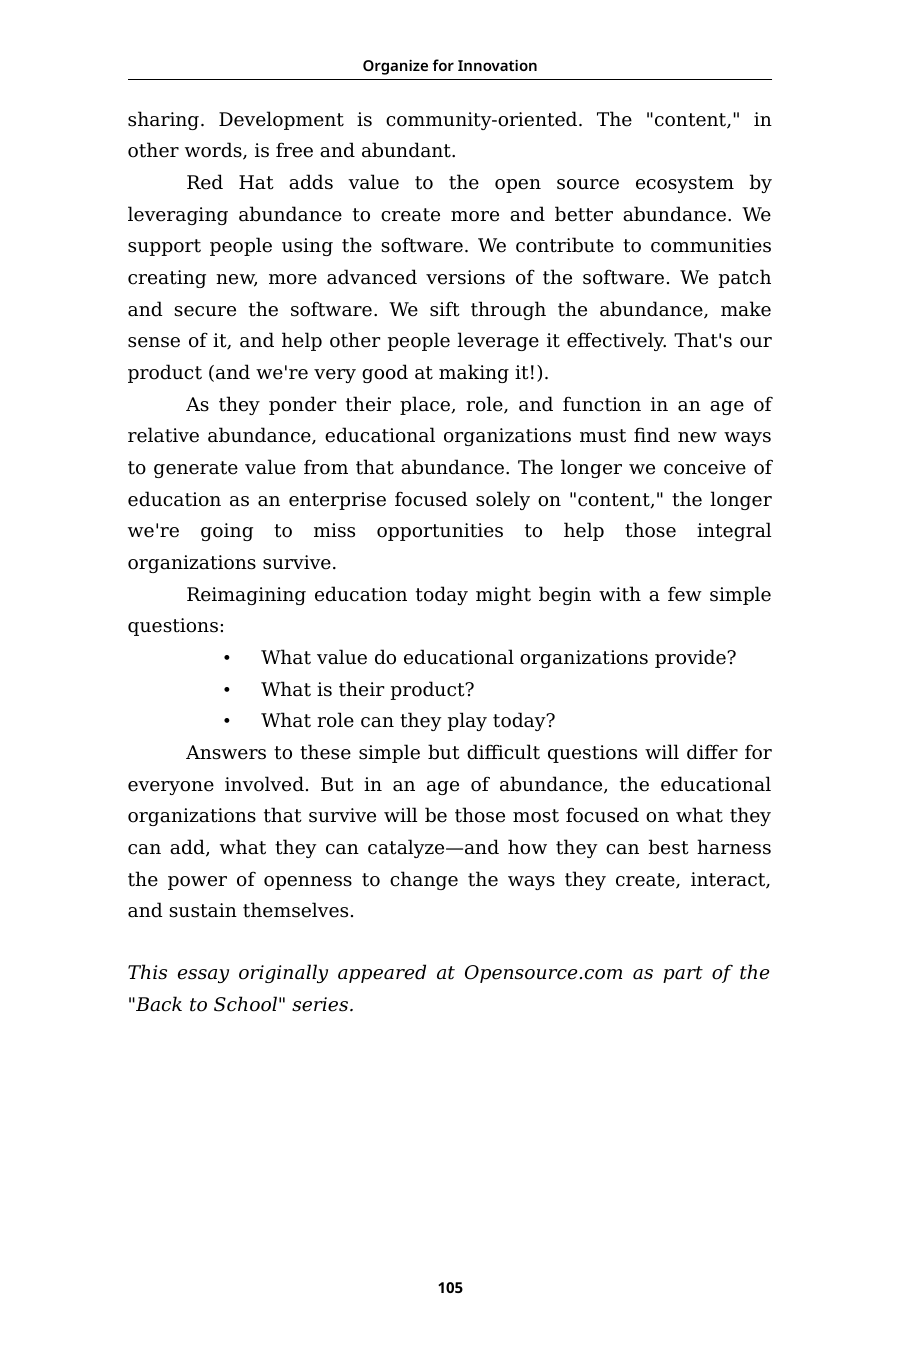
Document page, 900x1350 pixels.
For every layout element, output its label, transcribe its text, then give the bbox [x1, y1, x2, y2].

list What role can they play today? [223, 710, 772, 732]
list What is their product? [223, 679, 772, 701]
text sharing. Development is community-oriented. The "content," in other words, is free and abundant. [127, 109, 772, 162]
text As they ponder their place, role, and function in an age of relative abundance, educational organizations must find new ways to generate value from that abundance. The longer we conceive of education as an enterprise focused solely on "content," the longer we're going to miss opportunities to help those integral organizations survive. [127, 394, 772, 574]
text This essay originally appeared at Opensource.com as part of the "Back to School" series. [127, 962, 772, 1016]
text Answers to these simple but difficult questions will differ for everyone involved. But in an age of abundance, the educational organizations that survive will be those most focused on what they can add, what they can catalyze—and how they can best harness the power of openness to change the ways they create, interact, and sustain themselves. [127, 742, 772, 922]
list What value do educational organizations provide? [223, 647, 772, 669]
text Reimagining education today might begin with a few simple questions: [127, 584, 772, 637]
text Red Hat adds value to the open source ecosystem by leveraging abundance to create more and better abundance. We support people using the software. We contribute to communities creating new, more advanced versions of the software. We patch and secure the software. We sift through the abundance, make sense of it, and help other people leverage it effectively. That's our product (and we're very good at making it!). [127, 172, 772, 384]
